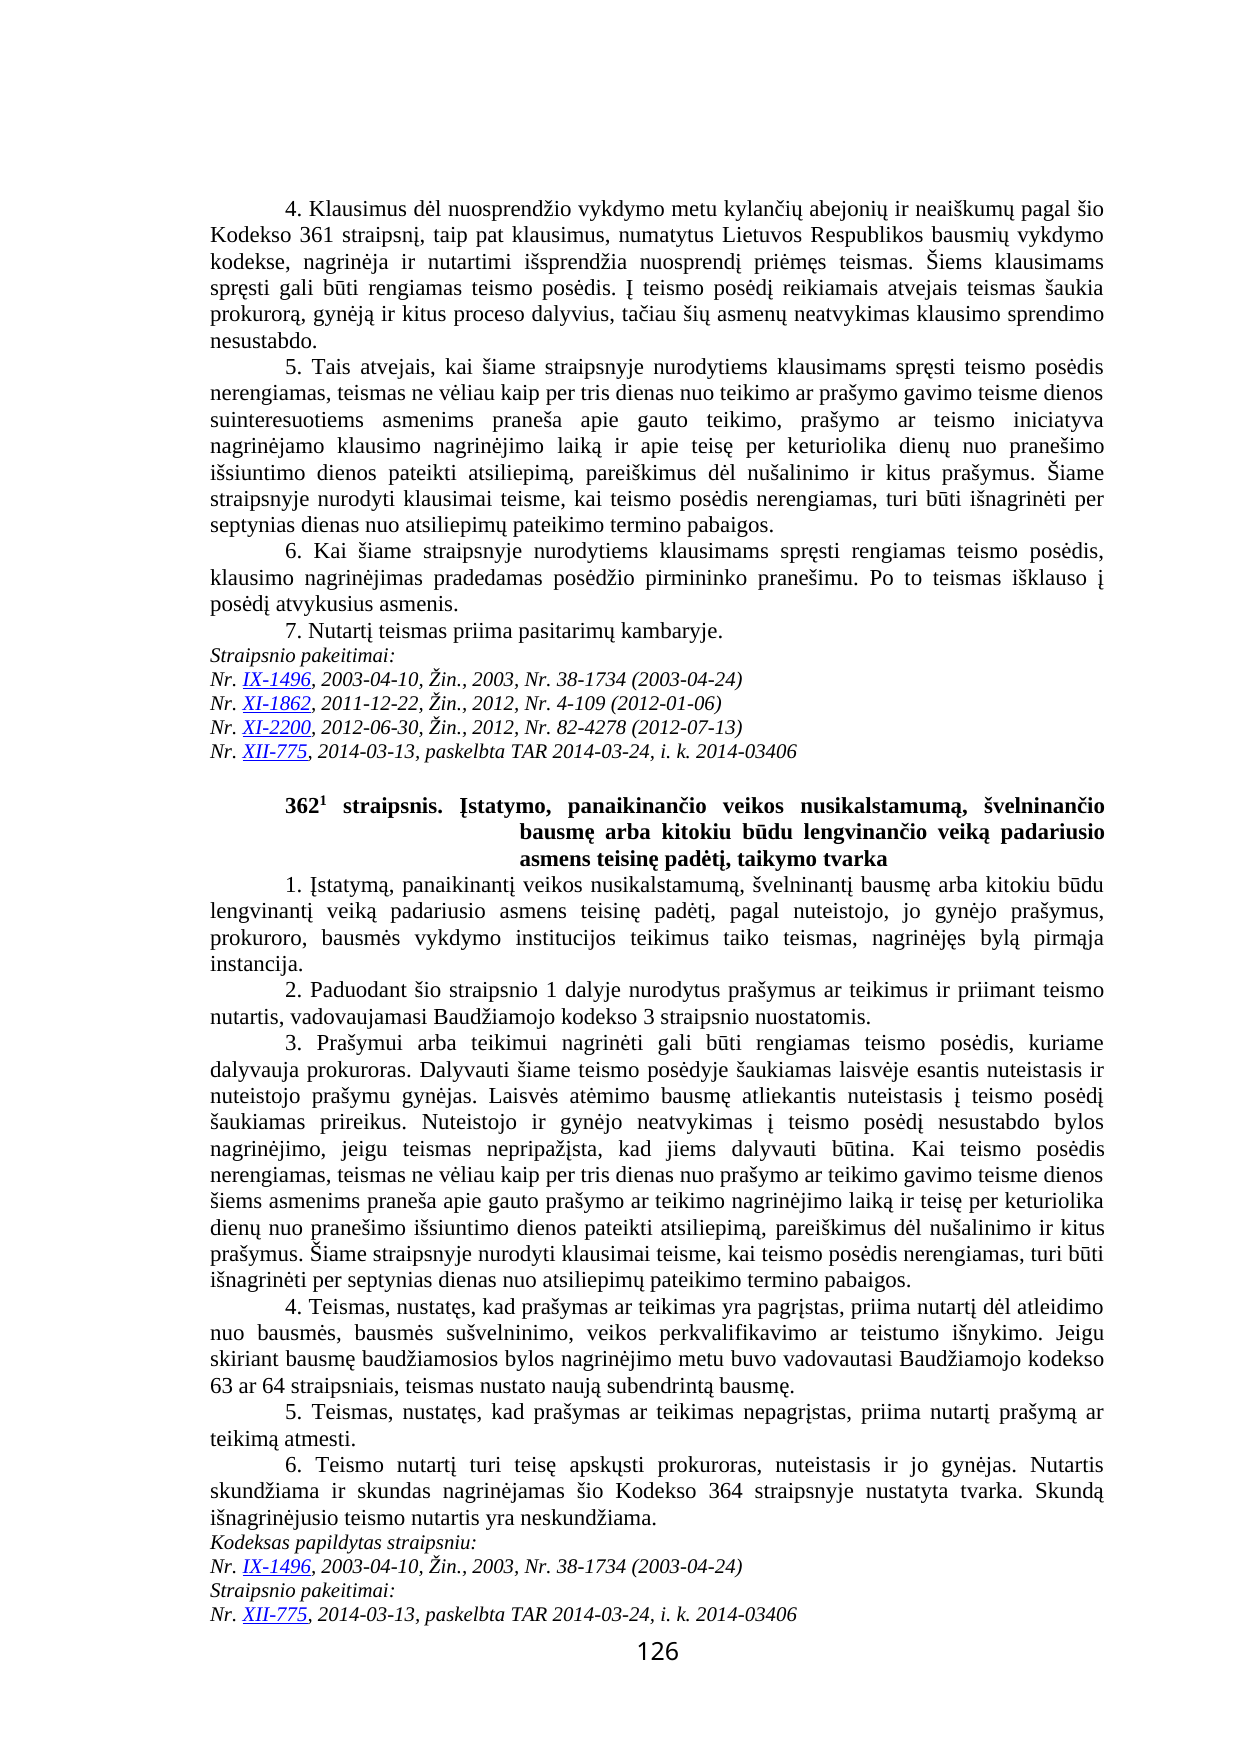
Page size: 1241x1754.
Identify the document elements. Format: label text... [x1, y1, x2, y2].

text 6. Teismo nutartį turi teisę apskųsti prokuroras, nuteistasis ir jo gynėjas. Nutartis skundžiama ir skundas nagrinėjamas šio Kodekso 364 straipsnyje nustatyta tvarka. Skundą išnagrinėjusio teismo nutartis yra neskundžiama. [210, 1451, 1106, 1530]
text Kodeksas papildytas straipsniu: [210, 1530, 1106, 1554]
text Nr. XI-2200, 2012-06-30, Žin., 2012, Nr. 82-4278 (2012-07-13) [210, 715, 1106, 739]
text 6. Kai šiame straipsnyje nurodytiems klausimams spręsti rengiamas teismo posėdis, klausimo nagrinėjimas pradedamas posėdžio pirmininko pranešimu. Po to teismas išklauso į posėdį atvykusius asmenis. [210, 538, 1106, 617]
text Nr. XI-1862, 2011-12-22, Žin., 2012, Nr. 4-109 (2012-01-06) [210, 691, 1106, 715]
text 5. Teismas, nustatęs, kad prašymas ar teikimas nepagrįstas, priima nutartį prašymą ar teikimą atmesti. [210, 1398, 1106, 1451]
text 4. Teismas, nustatęs, kad prašymas ar teikimas yra pagrįstas, priima nutartį dėl atleidimo nuo bausmės, bausmės sušvelninimo, veikos perkvalifikavimo ar teistumo išnykimo. Jeigu skiriant bausmę baudžiamosios bylos nagrinėjimo metu buvo vadovautasi Baudžiamojo kodekso 63 ar 64 straipsniais, teismas nustato naują subendrintą bausmę. [210, 1293, 1106, 1398]
text 5. Tais atvejais, kai šiame straipsnyje nurodytiems klausimams spręsti teismo posėdis nerengiamas, teismas ne vėliau kaip per tris dienas nuo teikimo ar prašymo gavimo teisme dienos suinteresuotiems asmenims praneša apie gauto teikimo, prašymo ar teismo iniciatyva nagrinėjamo klausimo nagrinėjimo laiką ir apie teisę per keturiolika dienų nuo pranešimo išsiuntimo dienos pateikti atsiliepimą, pareiškimus dėl nušalinimo ir kitus prašymus. Šiame straipsnyje nurodyti klausimai teisme, kai teismo posėdis nerengiamas, turi būti išnagrinėti per septynias dienas nuo atsiliepimų pateikimo termino pabaigos. [210, 353, 1106, 538]
text Nr. XII-775, 2014-03-13, paskelbta TAR 2014-03-24, i. k. 2014-03406 [210, 739, 1106, 763]
text 4. Klausimus dėl nuosprendžio vykdymo metu kylančių abejonių ir neaiškumų pagal šio Kodekso 361 straipsnį, taip pat klausimus, numatytus Lietuvos Respublikos bausmių vykdymo kodekse, nagrinėja ir nutartimi išsprendžia nuosprendį priėmęs teismas. Šiems klausimams spręsti gali būti rengiamas teismo posėdis. Į teismo posėdį reikiamais atvejais teismas šaukia prokurorą, gynėją ir kitus proceso dalyvius, tačiau šių asmenų neatvykimas klausimo sprendimo nesustabdo. [210, 195, 1106, 353]
text Straipsnio pakeitimai: [210, 1578, 1106, 1602]
text 1. Įstatymą, panaikinantį veikos nusikalstamumą, švelninantį bausmę arba kitokiu būdu lengvinantį veiką padariusio asmens teisinę padėtį, pagal nuteistojo, jo gynėjo prašymus, prokuroro, bausmės vykdymo institucijos teikimus taiko teismas, nagrinėjęs bylą pirmąja instancija. [210, 871, 1106, 977]
text Nr. IX-1496, 2003-04-10, Žin., 2003, Nr. 38-1734 (2003-04-24) [210, 1554, 1106, 1578]
text 3621 straipsnis. Įstatymo, panaikinančio veikos nusikalstamumą, švelninančio bausmę arba kitokiu būdu lengvinančio veiką padariusio asmens teisinę padėtį, taikymo tvarka [285, 792, 1106, 871]
text Straipsnio pakeitimai: [210, 643, 1106, 667]
text 7. Nutartį teismas priima pasitarimų kambaryje. [210, 617, 1106, 643]
text Nr. XII-775, 2014-03-13, paskelbta TAR 2014-03-24, i. k. 2014-03406 [210, 1602, 1106, 1626]
text Nr. IX-1496, 2003-04-10, Žin., 2003, Nr. 38-1734 (2003-04-24) [210, 667, 1106, 691]
text 2. Paduodant šio straipsnio 1 dalyje nurodytus prašymus ar teikimus ir priimant teismo nutartis, vadovaujamasi Baudžiamojo kodekso 3 straipsnio nuostatomis. [210, 977, 1106, 1029]
text 3. Prašymui arba teikimui nagrinėti gali būti rengiamas teismo posėdis, kuriame dalyvauja prokuroras. Dalyvauti šiame teismo posėdyje šaukiamas laisvėje esantis nuteistasis ir nuteistojo prašymu gynėjas. Laisvės atėmimo bausmę atliekantis nuteistasis į teismo posėdį šaukiamas prireikus. Nuteistojo ir gynėjo neatvykimas į teismo posėdį nesustabdo bylos nagrinėjimo, jeigu teismas nepripažįsta, kad jiems dalyvauti būtina. Kai teismo posėdis nerengiamas, teismas ne vėliau kaip per tris dienas nuo prašymo ar teikimo gavimo teisme dienos šiems asmenims praneša apie gauto prašymo ar teikimo nagrinėjimo laiką ir teisę per keturiolika dienų nuo pranešimo išsiuntimo dienos pateikti atsiliepimą, pareiškimus dėl nušalinimo ir kitus prašymus. Šiame straipsnyje nurodyti klausimai teisme, kai teismo posėdis nerengiamas, turi būti išnagrinėti per septynias dienas nuo atsiliepimų pateikimo termino pabaigos. [210, 1029, 1106, 1293]
